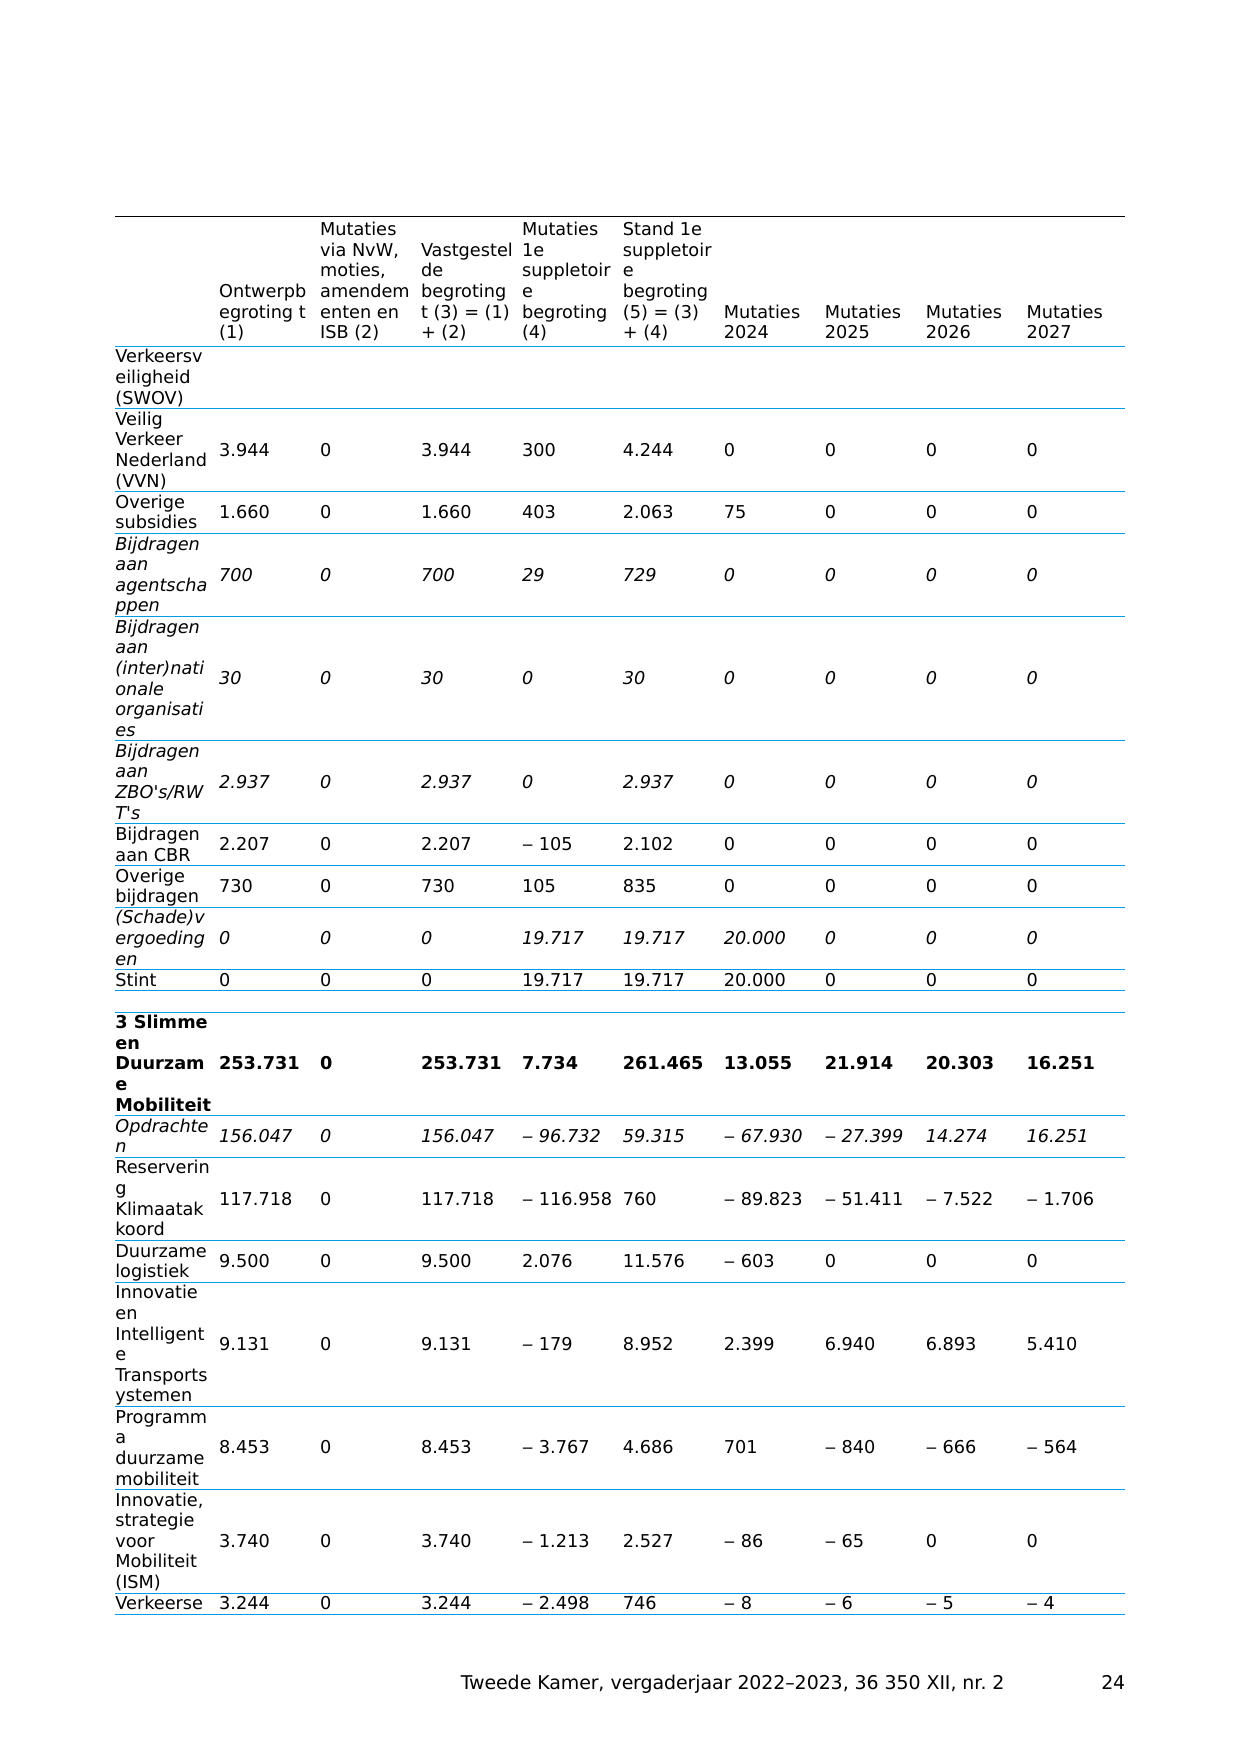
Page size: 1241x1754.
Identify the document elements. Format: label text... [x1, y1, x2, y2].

table_cell ‒ 96.732 [519, 1116, 620, 1157]
table_cell ‒ 840 [822, 1407, 923, 1489]
table_cell [822, 991, 923, 1012]
table_cell Vastgestelde begroting t (3) = (1) + (2) [418, 217, 519, 346]
table_cell 8.453 [418, 1407, 519, 1489]
table_cell 2.207 [418, 824, 519, 865]
table_cell 21.914 [822, 1013, 923, 1115]
table_cell ‒ 116.958 [519, 1158, 620, 1240]
table_cell 105 [519, 866, 620, 907]
table_cell Stand 1e suppletoire begroting (5) = (3) + (4) [620, 217, 721, 346]
table_cell Bijdragen aan CBR [115, 824, 216, 865]
table_cell 0 [317, 492, 418, 533]
table_cell [519, 347, 620, 408]
table_cell [115, 217, 216, 346]
table_cell 0 [1024, 409, 1125, 491]
table_cell [923, 347, 1023, 408]
table_cell 300 [519, 409, 620, 491]
table_cell 0 [822, 1241, 923, 1282]
table_cell ‒ 6 [822, 1594, 923, 1614]
table_cell 3.944 [418, 409, 519, 491]
table_cell [418, 347, 519, 408]
table_cell 0 [721, 534, 822, 616]
table_cell 19.717 [519, 970, 620, 990]
table_cell 0 [519, 741, 620, 823]
table_cell 0 [721, 741, 822, 823]
table_cell ‒ 7.522 [923, 1158, 1023, 1240]
table_cell 0 [317, 1158, 418, 1240]
table_cell ‒ 65 [822, 1490, 923, 1593]
table_cell 11.576 [620, 1241, 721, 1282]
table_cell 16.251 [1024, 1013, 1125, 1115]
table_cell 1.660 [418, 492, 519, 533]
table_cell [418, 991, 519, 1012]
table_cell ‒ 3.767 [519, 1407, 620, 1489]
table_cell ‒ 105 [519, 824, 620, 865]
table_cell 0 [1024, 970, 1125, 990]
table_cell ‒ 603 [721, 1241, 822, 1282]
table_cell 19.717 [620, 970, 721, 990]
table_cell 2.063 [620, 492, 721, 533]
table_cell 3.740 [216, 1490, 317, 1593]
table_cell 5.410 [1024, 1283, 1125, 1406]
table_cell ‒ 564 [1024, 1407, 1125, 1489]
table_cell 0 [317, 1241, 418, 1282]
table_cell 0 [822, 534, 923, 616]
table_cell Verkeerse [115, 1594, 216, 1614]
table_cell 700 [418, 534, 519, 616]
table_cell 0 [1024, 908, 1125, 969]
table_cell 156.047 [216, 1116, 317, 1157]
table_cell [822, 347, 923, 408]
table_cell Mutaties via NvW, moties, amendementen en ISB (2) [317, 217, 418, 346]
table_cell 0 [822, 908, 923, 969]
table_cell (Schade)vergoedingen [115, 908, 216, 969]
table_cell [1024, 347, 1125, 408]
table_cell [317, 347, 418, 408]
table_cell 0 [822, 617, 923, 740]
table_cell Veilig Verkeer Nederland (VVN) [115, 409, 216, 491]
table_cell 0 [923, 409, 1023, 491]
table_cell 0 [721, 409, 822, 491]
table_cell 0 [1024, 617, 1125, 740]
table_cell 746 [620, 1594, 721, 1614]
table_cell 2.076 [519, 1241, 620, 1282]
table_cell 0 [1024, 534, 1125, 616]
table_cell 30 [418, 617, 519, 740]
table_cell 3.244 [216, 1594, 317, 1614]
table_cell 0 [721, 617, 822, 740]
table_cell 0 [923, 824, 1023, 865]
table_cell 4.686 [620, 1407, 721, 1489]
table_cell 0 [317, 1407, 418, 1489]
table_cell 0 [317, 1283, 418, 1406]
table_cell Bijdragen aan (inter)nationale organisaties [115, 617, 216, 740]
table_cell 8.952 [620, 1283, 721, 1406]
table_cell 0 [317, 824, 418, 865]
table_cell 0 [317, 1490, 418, 1593]
table_cell Stint [115, 970, 216, 990]
table_cell 20.000 [721, 970, 822, 990]
table_cell ‒ 666 [923, 1407, 1023, 1489]
table_cell Programma duurzame mobiliteit [115, 1407, 216, 1489]
table_cell 30 [216, 617, 317, 740]
table_cell 0 [317, 1013, 418, 1115]
table_cell 75 [721, 492, 822, 533]
table_cell 0 [317, 908, 418, 969]
table_cell 3.244 [418, 1594, 519, 1614]
table_cell 2.399 [721, 1283, 822, 1406]
table_cell [923, 991, 1023, 1012]
table_cell 3 Slimme en Duurzame Mobiliteit [115, 1013, 216, 1115]
table_cell 29 [519, 534, 620, 616]
table_cell 0 [317, 741, 418, 823]
table_cell ‒ 4 [1024, 1594, 1125, 1614]
table_cell 835 [620, 866, 721, 907]
table_cell Mutaties 1e suppletoire begroting (4) [519, 217, 620, 346]
table_cell 19.717 [519, 908, 620, 969]
table_cell 0 [923, 1490, 1023, 1593]
table_cell 1.660 [216, 492, 317, 533]
table_cell 20.303 [923, 1013, 1023, 1115]
table_cell Mutaties 2027 [1024, 217, 1125, 346]
table_cell 0 [418, 908, 519, 969]
table_cell [1024, 991, 1125, 1012]
table_cell Ontwerpbegroting t (1) [216, 217, 317, 346]
table_cell 0 [1024, 1241, 1125, 1282]
table_cell ‒ 1.706 [1024, 1158, 1125, 1240]
table_cell 0 [721, 824, 822, 865]
table_cell 701 [721, 1407, 822, 1489]
table_cell 0 [418, 970, 519, 990]
table_cell ‒ 67.930 [721, 1116, 822, 1157]
table_cell ‒ 27.399 [822, 1116, 923, 1157]
table_cell 0 [1024, 1490, 1125, 1593]
table_cell ‒ 179 [519, 1283, 620, 1406]
table_cell [721, 991, 822, 1012]
table_cell 3.944 [216, 409, 317, 491]
table_cell Overige subsidies [115, 492, 216, 533]
table_cell 9.131 [216, 1283, 317, 1406]
table_cell 0 [317, 1116, 418, 1157]
table_cell Duurzame logistiek [115, 1241, 216, 1282]
table_cell 2.102 [620, 824, 721, 865]
table_cell [519, 991, 620, 1012]
table_cell 117.718 [418, 1158, 519, 1240]
table_cell 9.500 [418, 1241, 519, 1282]
table_cell ‒ 89.823 [721, 1158, 822, 1240]
table_cell Bijdragen aan agentschappen [115, 534, 216, 616]
table_cell 2.527 [620, 1490, 721, 1593]
table_cell Overige bijdragen [115, 866, 216, 907]
table_cell 6.940 [822, 1283, 923, 1406]
table_cell 0 [923, 866, 1023, 907]
table_cell Mutaties 2025 [822, 217, 923, 346]
table_cell Bijdragen aan ZBO's/RWT's [115, 741, 216, 823]
table_cell 0 [822, 970, 923, 990]
table_cell 117.718 [216, 1158, 317, 1240]
table_cell [115, 991, 216, 1012]
table_cell 0 [822, 824, 923, 865]
table_cell [317, 991, 418, 1012]
table_cell [721, 347, 822, 408]
table_cell ‒ 5 [923, 1594, 1023, 1614]
table_cell ‒ 8 [721, 1594, 822, 1614]
table_cell 3.740 [418, 1490, 519, 1593]
table_cell 2.207 [216, 824, 317, 865]
table_cell Mutaties 2024 [721, 217, 822, 346]
table_cell 2.937 [216, 741, 317, 823]
table_cell 0 [822, 409, 923, 491]
table_cell Mutaties 2026 [923, 217, 1023, 346]
table_cell 8.453 [216, 1407, 317, 1489]
table_cell 403 [519, 492, 620, 533]
table_cell 730 [216, 866, 317, 907]
table_cell 0 [822, 492, 923, 533]
table_cell Innovatie en Intelligente Transportsystemen [115, 1283, 216, 1406]
table_cell [216, 347, 317, 408]
table_cell Verkeersveiligheid (SWOV) [115, 347, 216, 408]
table_cell 253.731 [418, 1013, 519, 1115]
table_cell 0 [317, 534, 418, 616]
table_cell 0 [822, 866, 923, 907]
table_cell 59.315 [620, 1116, 721, 1157]
table_cell 0 [519, 617, 620, 740]
table_cell 0 [317, 1594, 418, 1614]
table_cell 0 [317, 409, 418, 491]
table_cell 0 [216, 970, 317, 990]
table_cell 261.465 [620, 1013, 721, 1115]
table_cell 0 [317, 866, 418, 907]
table_cell 0 [1024, 492, 1125, 533]
table_cell 7.734 [519, 1013, 620, 1115]
table_cell 760 [620, 1158, 721, 1240]
table_cell [620, 347, 721, 408]
table_cell 0 [1024, 741, 1125, 823]
table_cell 253.731 [216, 1013, 317, 1115]
table_cell 6.893 [923, 1283, 1023, 1406]
table_cell 19.717 [620, 908, 721, 969]
table_cell 729 [620, 534, 721, 616]
table_cell 0 [923, 617, 1023, 740]
table_cell 156.047 [418, 1116, 519, 1157]
table_cell 730 [418, 866, 519, 907]
table_cell Reservering Klimaatakkoord [115, 1158, 216, 1240]
table_cell ‒ 51.411 [822, 1158, 923, 1240]
table_cell 4.244 [620, 409, 721, 491]
table_cell 9.500 [216, 1241, 317, 1282]
table_cell [216, 991, 317, 1012]
table_cell 2.937 [418, 741, 519, 823]
table_cell 0 [822, 741, 923, 823]
table_cell 13.055 [721, 1013, 822, 1115]
table_cell 0 [923, 1241, 1023, 1282]
table_cell Opdrachten [115, 1116, 216, 1157]
table_cell 14.274 [923, 1116, 1023, 1157]
table_cell ‒ 2.498 [519, 1594, 620, 1614]
table_cell 16.251 [1024, 1116, 1125, 1157]
table_cell 0 [923, 908, 1023, 969]
table_cell 30 [620, 617, 721, 740]
table_cell Innovatie, strategie voor Mobiliteit (ISM) [115, 1490, 216, 1593]
table_cell 0 [923, 741, 1023, 823]
table_cell 0 [923, 534, 1023, 616]
table_cell 700 [216, 534, 317, 616]
table_cell 9.131 [418, 1283, 519, 1406]
table_cell 0 [923, 492, 1023, 533]
table_cell ‒ 1.213 [519, 1490, 620, 1593]
table_cell 20.000 [721, 908, 822, 969]
table_cell 0 [216, 908, 317, 969]
table_cell [620, 991, 721, 1012]
table_cell 0 [317, 970, 418, 990]
table_cell ‒ 86 [721, 1490, 822, 1593]
table_cell 0 [923, 970, 1023, 990]
table_cell 0 [1024, 824, 1125, 865]
table_cell 0 [721, 866, 822, 907]
table_cell 2.937 [620, 741, 721, 823]
table_cell 0 [1024, 866, 1125, 907]
table_cell 0 [317, 617, 418, 740]
table_header Tabel 9 Budgettaire gevolgen van beleid art. 14 (bedragen x € 1.000) [115, 191, 1125, 216]
